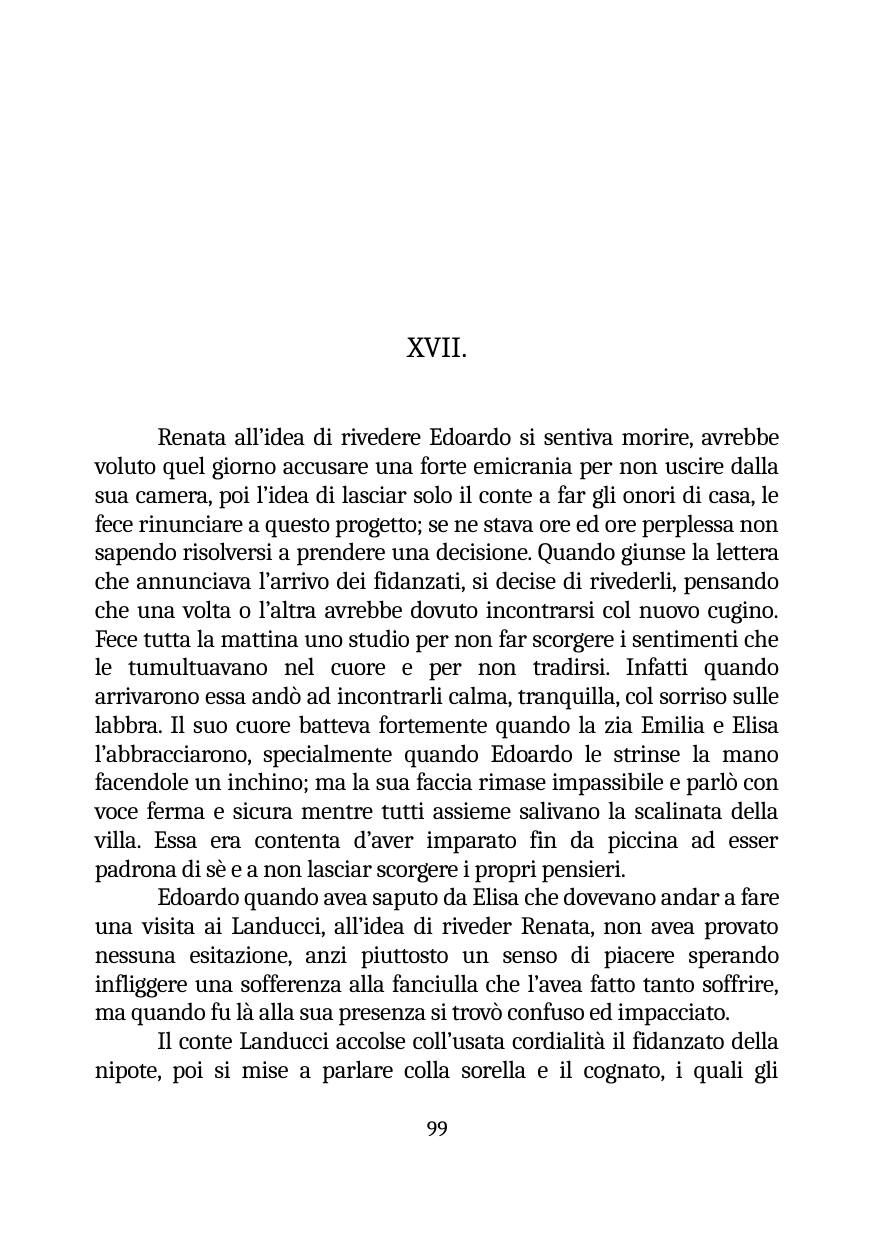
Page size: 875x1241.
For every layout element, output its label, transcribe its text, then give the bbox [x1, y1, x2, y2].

text Edoardo quando avea saputo da Elisa che dovevano andar a fare una visita ai Landucci, all’idea di riveder Renata, non avea provato nessuna esitazione, anzi piuttosto un senso di piacere sperando infliggere una sofferenza alla fanciulla che l’avea fatto tanto soffrire, ma quando fu là alla sua presenza si trovò confuso ed impacciato. [94, 883, 779, 1027]
text Il conte Landucci accolse coll’usata cordialità il fidanzato della nipote, poi si mise a parlare colla sorella e il cognato, i quali gli [94, 1027, 779, 1084]
subtitle XVII. [94, 331, 779, 364]
text Renata all’idea di rivedere Edoardo si sentiva morire, avrebbe voluto quel giorno accusare una forte emicrania per non uscire dalla sua camera, poi l’idea di lasciar solo il conte a far gli onori di casa, le fece rinunciare a questo progetto; se ne stava ore ed ore perplessa non sapendo risolversi a prendere una decisione. Quando giunse la lettera che annunciava l’arrivo dei fidanzati, si decise di rivederli, pensando che una volta o l’altra avrebbe dovuto incontrarsi col nuovo cugino. Fece tutta la mattina uno studio per non far scorgere i sentimenti che le tumultuavano nel cuore e per non tradirsi. Infatti quando arrivarono essa andò ad incontrarli calma, tranquilla, col sorriso sulle labbra. Il suo cuore batteva fortemente quando la zia Emilia e Elisa l’abbracciarono, specialmente quando Edoardo le strinse la mano facendole un inchino; ma la sua faccia rimase impassibile e parlò con voce ferma e sicura mentre tutti assieme salivano la scalinata della villa. Essa era contenta d’aver imparato fin da piccina ad esser padrona di sè e a non lasciar scorgere i propri pensieri. [94, 423, 779, 883]
